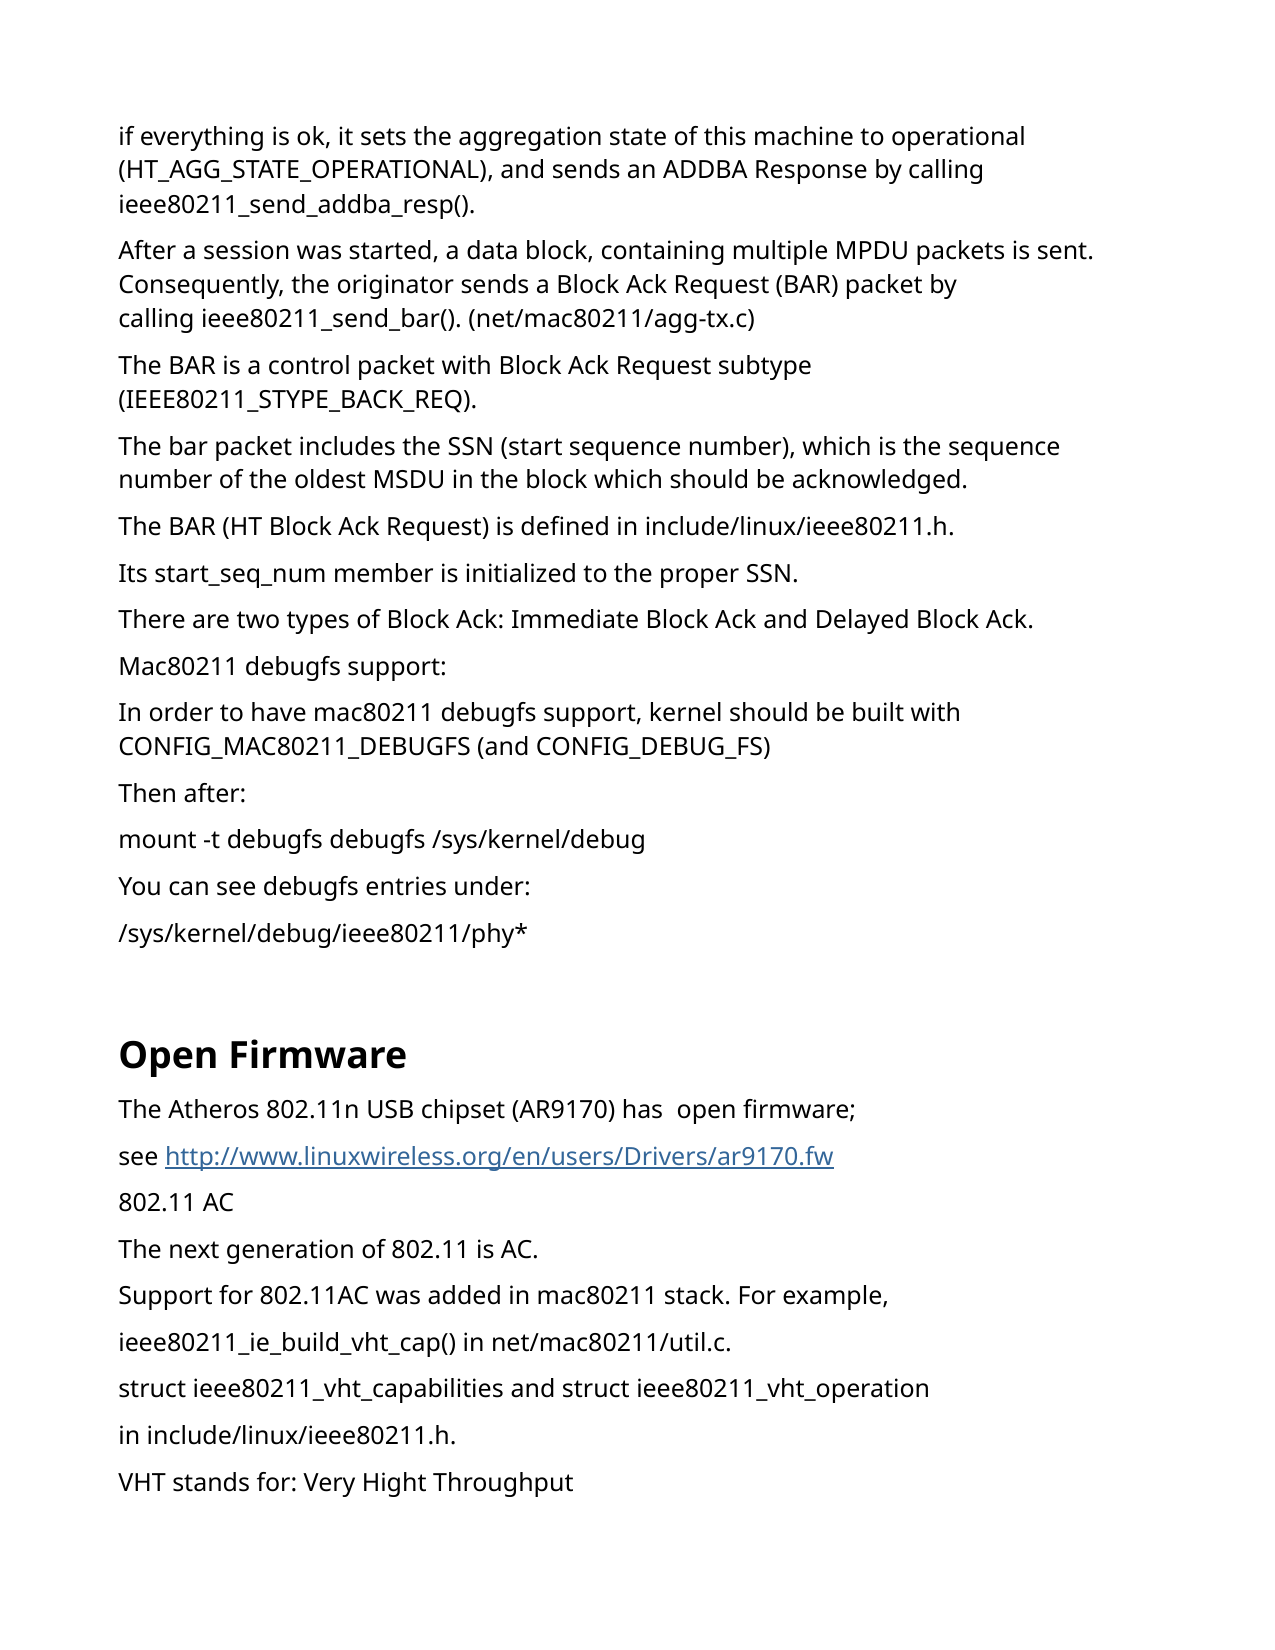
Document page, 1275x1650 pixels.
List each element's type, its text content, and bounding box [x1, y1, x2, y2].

text mount -t debugfs debugfs /sys/kernel/debug [118, 822, 1157, 856]
text The Atheros 802.11n USB chipset (AR9170) has open firmware; [118, 1092, 1157, 1126]
subtitle Open Firmware [118, 1028, 1157, 1079]
text 802.11 AC [118, 1185, 1157, 1219]
text VHT stands for: Very Hight Throughput [118, 1464, 1157, 1498]
text You can see debugfs entries under: [118, 869, 1157, 903]
text ieee80211_ie_build_vht_cap() in net/mac80211/util.c. [118, 1324, 1157, 1358]
text Then after: [118, 776, 1157, 810]
text Mac80211 debugfs support: [118, 648, 1157, 682]
text struct ieee80211_vht_capabilities and struct ieee80211_vht_operation [118, 1371, 1157, 1405]
text The next generation of 802.11 is AC. [118, 1231, 1157, 1265]
text /sys/kernel/debug/ieee80211/phy* [118, 915, 1157, 949]
text see http://www.linuxwireless.org/en/users/Drivers/ar9170.fw [118, 1138, 1157, 1172]
text Support for 802.11AC was added in mac80211 stack. For example, [118, 1278, 1157, 1312]
text in include/linux/ieee80211.h. [118, 1418, 1157, 1452]
text Its start_seq_num member is initialized to the proper SSN. [118, 555, 1157, 589]
text if everything is ok, it sets the aggregation state of this machine to operational (HT_AGG_STATE_OPERATIONAL), and sends an ADDBA Response by calling ieee80211_send_addba_resp(). [118, 118, 1157, 220]
text In order to have mac80211 debugfs support, kernel should be built with CONFIG_MAC80211_DEBUGFS (and CONFIG_DEBUG_FS) [118, 695, 1157, 763]
text The BAR is a control packet with Block Ack Request subtype (IEEE80211_STYPE_BACK_REQ). [118, 347, 1157, 416]
text There are two types of Block Ack: Immediate Block Ack and Delayed Block Ack. [118, 602, 1157, 636]
text After a session was started, a data block, containing multiple MPDU packets is sent. Consequently, the originator sends a Block Ack Request (BAR) packet by calling ieee80211_send_bar(). (net/mac80211/agg-tx.c) [118, 233, 1157, 335]
text The BAR (HT Block Ack Request) is defined in include/linux/ieee80211.h. [118, 509, 1157, 543]
text The bar packet includes the SSN (start sequence number), which is the sequence number of the oldest MSDU in the block which should be acknowledged. [118, 428, 1157, 496]
